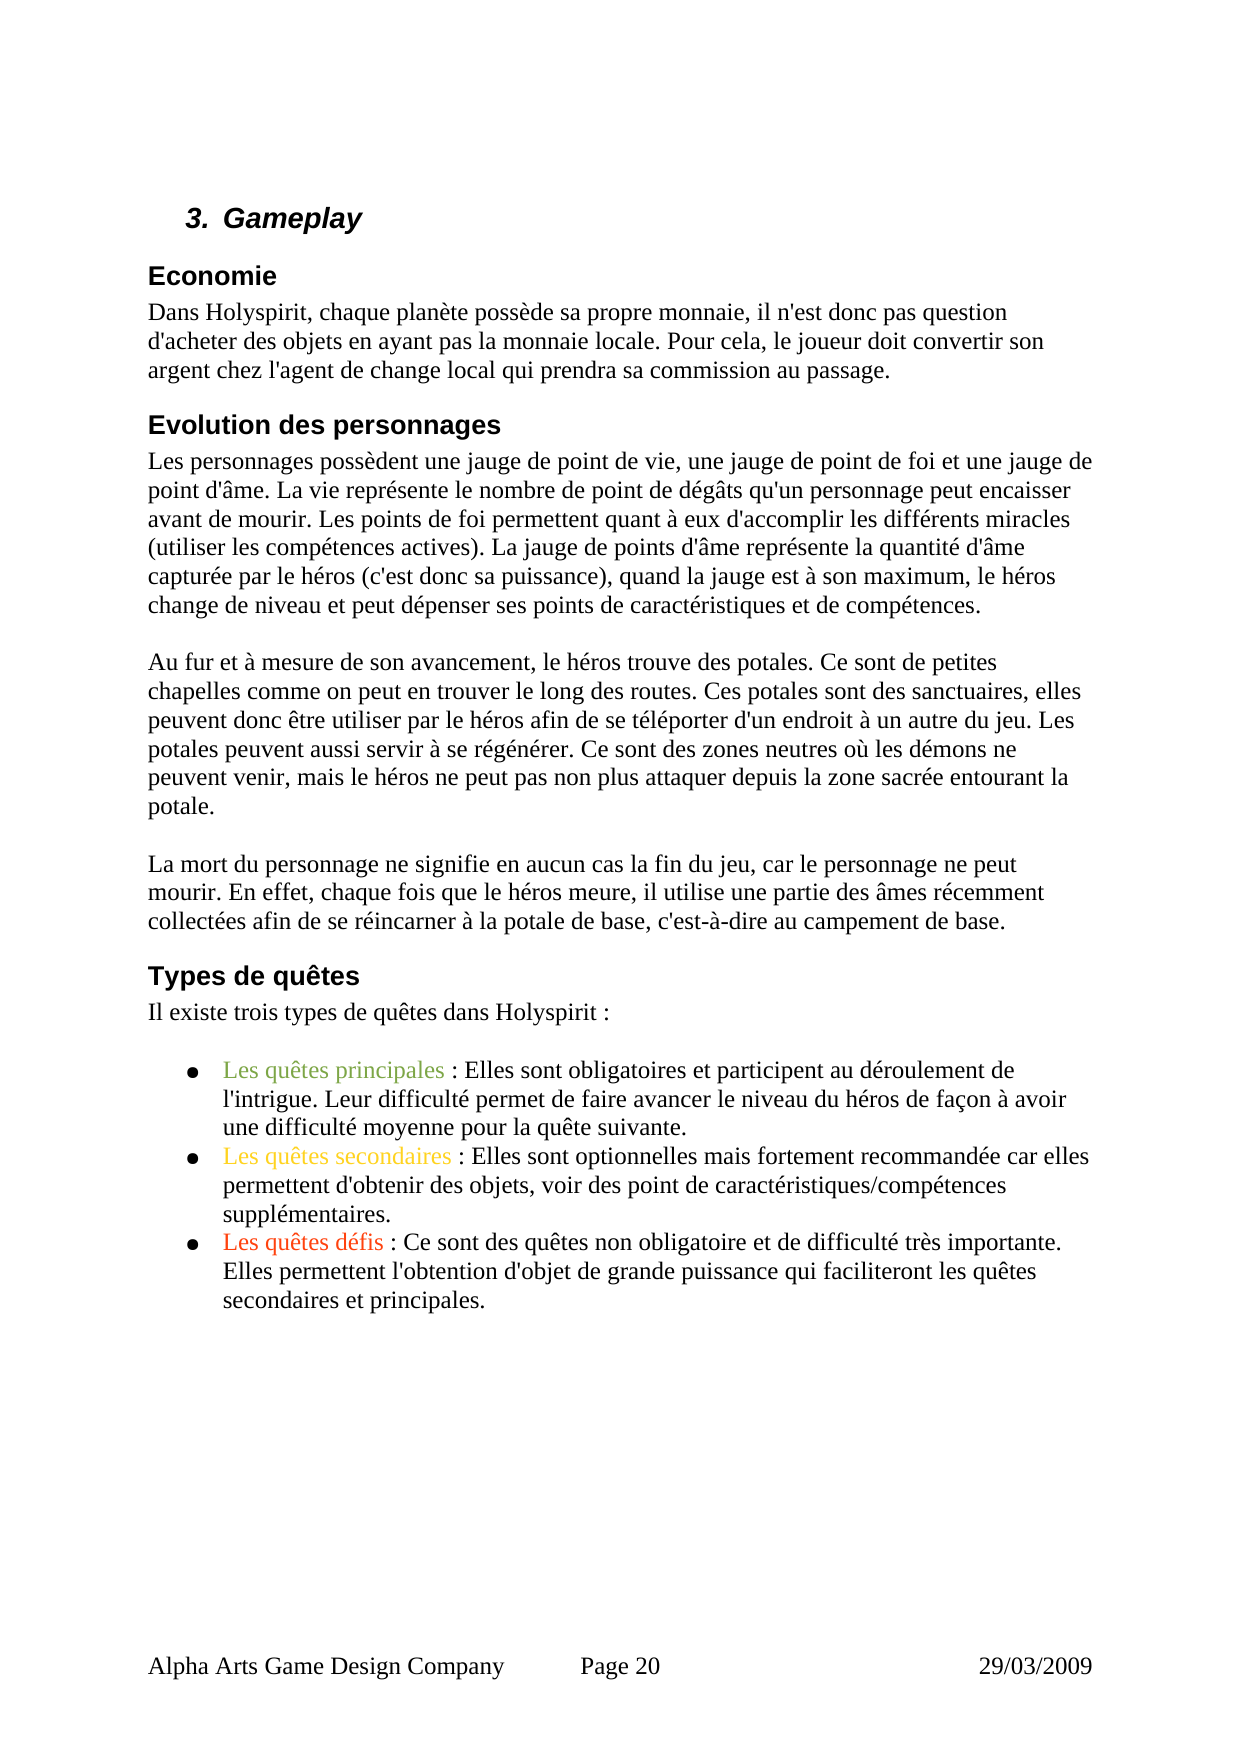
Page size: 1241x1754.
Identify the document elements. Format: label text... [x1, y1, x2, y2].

list Les quêtes défis : Ce sont des quêtes non obligatoire et de difficulté très importante. Elles permettent l'obtention d'objet de grande puissance qui faciliteront les quêtes secondaires et principales. [185, 1227, 1092, 1314]
subtitle Types de quêtes [148, 960, 1092, 991]
subtitle Evolution des personnages [148, 409, 1092, 440]
list Les quêtes secondaires : Elles sont optionnelles mais fortement recommandée car elles permettent d'obtenir des objets, voir des point de caractéristiques/compétences supplémentaires. [185, 1141, 1092, 1227]
text Les personnages possèdent une jauge de point de vie, une jauge de point de foi et une jauge de point d'âme. La vie représente le nombre de point de dégâts qu'un personnage peut encaisser avant de mourir. Les points de foi permettent quant à eux d'accomplir les différents miracles (utiliser les compétences actives). La jauge de points d'âme représente la quantité d'âme capturée par le héros (c'est donc sa puissance), quand la jauge est à son maximum, le héros change de niveau et peut dépenser ses points de caractéristiques et de compétences. [148, 446, 1092, 619]
subtitle Economie [148, 260, 1092, 291]
subtitle Gameplay [185, 201, 1092, 235]
text La mort du personnage ne signifie en aucun cas la fin du jeu, car le personnage ne peut mourir. En effet, chaque fois que le héros meure, il utilise une partie des âmes récemment collectées afin de se réincarner à la potale de base, c'est-à-dire au campement de base. [148, 849, 1092, 935]
list Les quêtes principales : Elles sont obligatoires et participent au déroulement de l'intrigue. Leur difficulté permet de faire avancer le niveau du héros de façon à avoir une difficulté moyenne pour la quête suivante. [185, 1055, 1092, 1141]
text Il existe trois types de quêtes dans Holyspirit : [148, 997, 1092, 1026]
text Au fur et à mesure de son avancement, le héros trouve des potales. Ce sont de petites chapelles comme on peut en trouver le long des routes. Ces potales sont des sanctuaires, elles peuvent donc être utiliser par le héros afin de se téléporter d'un endroit à un autre du jeu. Les potales peuvent aussi servir à se régénérer. Ce sont des zones neutres où les démons ne peuvent venir, mais le héros ne peut pas non plus attaquer depuis la zone sacrée entourant la potale. [148, 647, 1092, 820]
text Dans Holyspirit, chaque planète possède sa propre monnaie, il n'est donc pas question d'acheter des objets en ayant pas la monnaie locale. Pour cela, le joueur doit convertir son argent chez l'agent de change local qui prendra sa commission au passage. [148, 297, 1092, 384]
